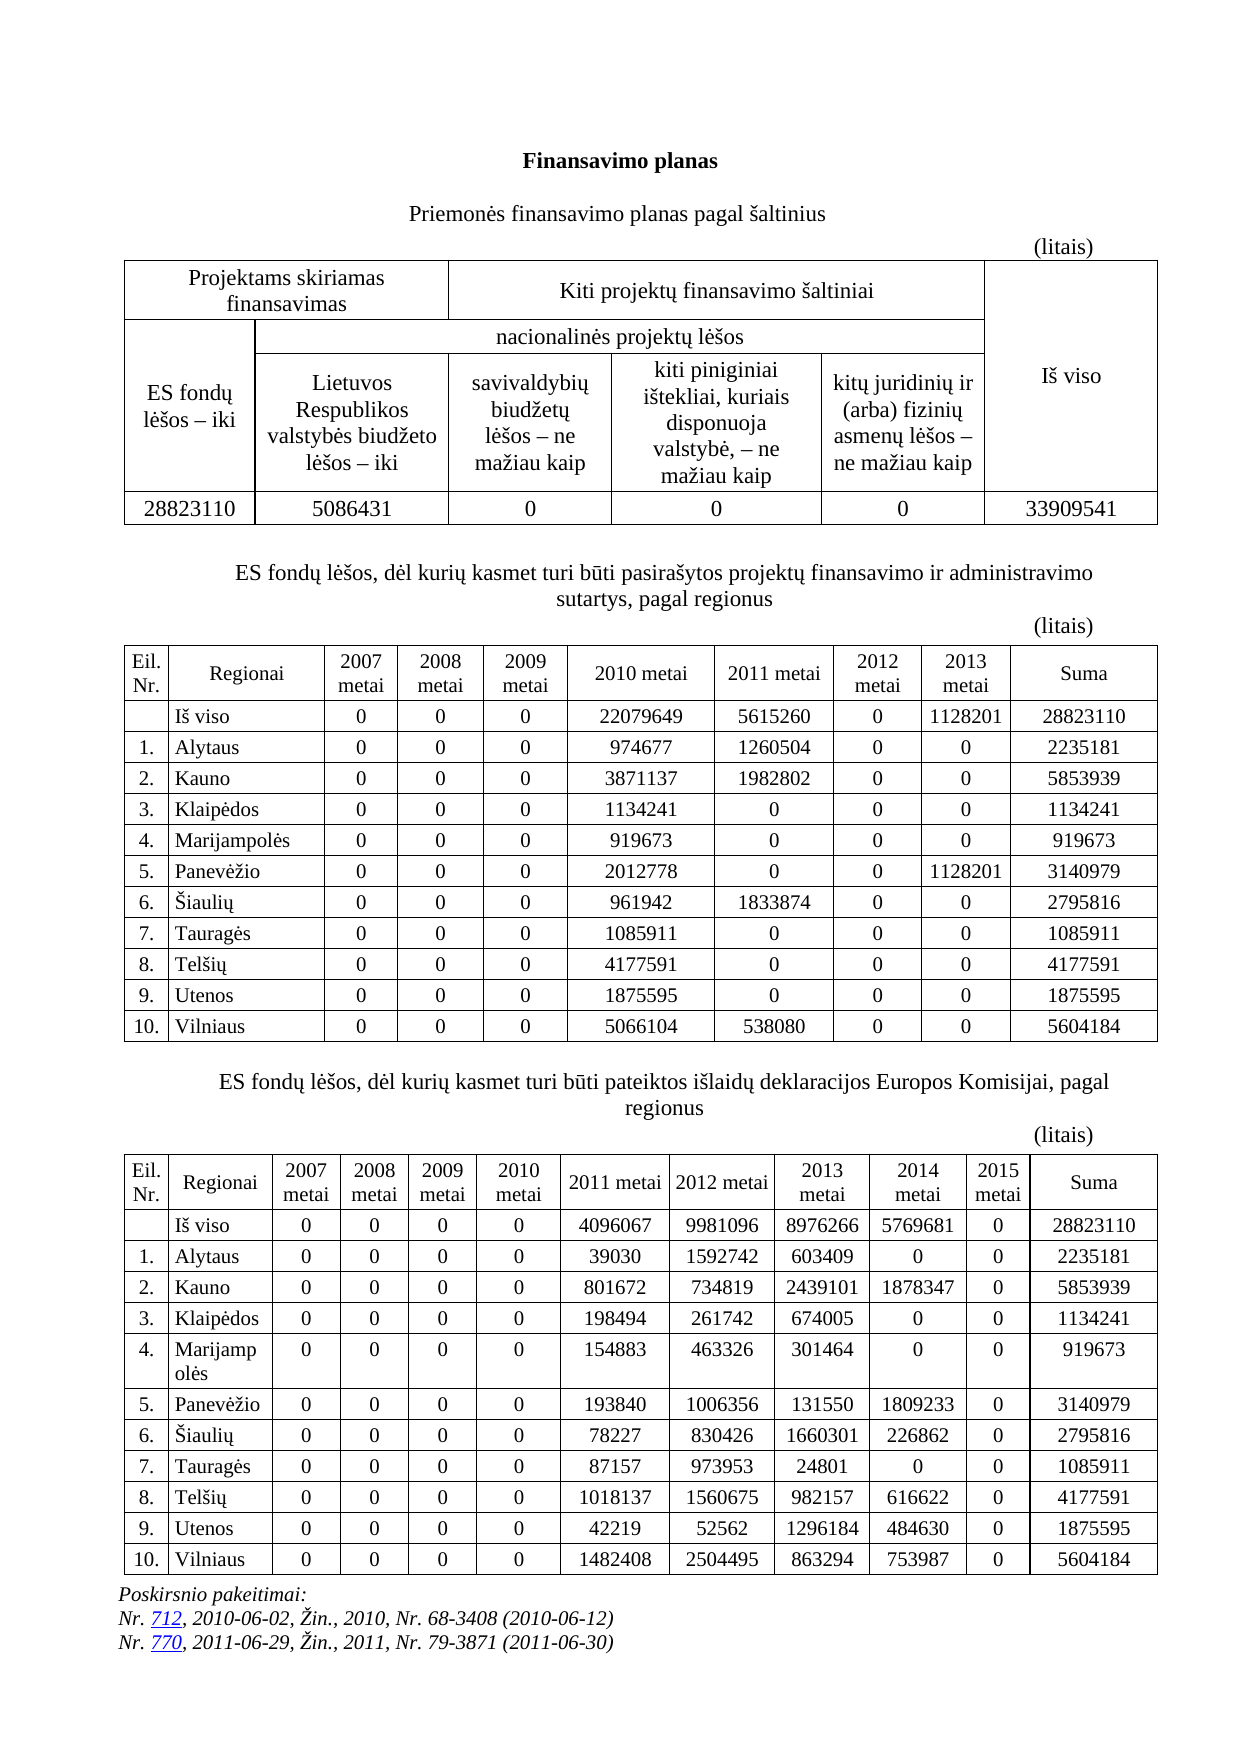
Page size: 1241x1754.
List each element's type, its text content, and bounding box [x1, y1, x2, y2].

table_cell 0 [273, 1451, 340, 1481]
table_cell 0 [967, 1272, 1029, 1302]
table_cell 52562 [670, 1513, 774, 1543]
table_cell 0 [484, 887, 567, 917]
table_cell 0 [967, 1513, 1029, 1543]
table_cell 1482408 [561, 1544, 669, 1574]
table_header 2011 metai [715, 646, 833, 700]
table_cell 9981096 [670, 1210, 774, 1240]
table_cell 10. [125, 1544, 168, 1574]
table_cell 0 [273, 1210, 340, 1240]
table_cell 0 [273, 1544, 340, 1574]
table_cell 0 [325, 980, 397, 1010]
table_cell 0 [341, 1544, 408, 1574]
table_header 2008 metai [341, 1155, 408, 1209]
table_header Eil. Nr. [125, 1155, 168, 1209]
table_cell 0 [398, 732, 483, 762]
table_cell 2. [125, 763, 168, 793]
table_cell 0 [967, 1389, 1029, 1419]
table_cell 0 [834, 794, 921, 824]
table_cell 0 [715, 825, 833, 855]
text ES fondų lėšos, dėl kurių kasmet turi būti pateiktos išlaidų deklaracijos Europos Komisijai, pagal regionus [207, 1068, 1122, 1121]
table_header 2012 metai [670, 1155, 774, 1209]
table_cell 0 [477, 1334, 560, 1388]
table_cell 0 [273, 1334, 340, 1388]
table_cell 0 [922, 732, 1010, 762]
table_cell 78227 [561, 1420, 669, 1450]
table_cell Panevėžio [169, 1389, 272, 1419]
table_cell 0 [409, 1482, 476, 1512]
table_cell 301464 [775, 1334, 869, 1388]
table_cell 0 [922, 794, 1010, 824]
table_cell Iš viso [169, 1210, 272, 1240]
table_cell 2012778 [568, 856, 714, 886]
table_cell [125, 701, 168, 731]
table_cell Kauno [169, 1272, 272, 1302]
table_cell 0 [325, 1011, 397, 1041]
table_cell 0 [477, 1389, 560, 1419]
table_header 2009 metai [409, 1155, 476, 1209]
table_cell 4. [125, 1334, 168, 1388]
table_cell 4177591 [568, 949, 714, 979]
table_cell 198494 [561, 1303, 669, 1333]
table_cell 1260504 [715, 732, 833, 762]
table_cell 0 [341, 1482, 408, 1512]
table_cell 0 [398, 887, 483, 917]
table_cell 0 [325, 918, 397, 948]
table_cell 0 [409, 1513, 476, 1543]
table_cell 0 [922, 949, 1010, 979]
table_cell 1875595 [1031, 1513, 1157, 1543]
table_cell 0 [325, 701, 397, 731]
table_cell 463326 [670, 1334, 774, 1388]
table_cell 5. [125, 1389, 168, 1419]
table_cell 0 [870, 1451, 966, 1481]
table_header 2015 metai [967, 1155, 1029, 1209]
table_cell 1296184 [775, 1513, 869, 1543]
table_cell 863294 [775, 1544, 869, 1574]
table_cell 0 [273, 1241, 340, 1271]
table_cell Iš viso [169, 701, 324, 731]
table_cell 0 [398, 1011, 483, 1041]
table_cell 0 [484, 856, 567, 886]
table_cell 2795816 [1031, 1420, 1157, 1450]
table_cell 1878347 [870, 1272, 966, 1302]
table_cell 8976266 [775, 1210, 869, 1240]
table_cell 1660301 [775, 1420, 869, 1450]
table_cell 0 [398, 794, 483, 824]
table_cell 4177591 [1031, 1482, 1157, 1512]
table_cell 1128201 [922, 701, 1010, 731]
table_cell 973953 [670, 1451, 774, 1481]
table_cell 0 [477, 1451, 560, 1481]
table_cell Klaipėdos [169, 794, 324, 824]
table_cell 0 [834, 763, 921, 793]
table_cell 154883 [561, 1334, 669, 1388]
table_cell 484630 [870, 1513, 966, 1543]
table_cell 2235181 [1031, 1241, 1157, 1271]
table_cell 0 [834, 887, 921, 917]
table_cell 8. [125, 949, 168, 979]
table_cell 0 [477, 1241, 560, 1271]
table_header 2010 metai [568, 646, 714, 700]
table_header 2013 metai [775, 1155, 869, 1209]
table_cell 5066104 [568, 1011, 714, 1041]
text ES fondų lėšos, dėl kurių kasmet turi būti pasirašytos projektų finansavimo ir administravimo sutartys, pagal regionus [207, 559, 1122, 612]
table_cell 0 [325, 732, 397, 762]
table_cell 1085911 [1011, 918, 1157, 948]
table_cell 0 [409, 1334, 476, 1388]
table_cell Marijampolės [169, 825, 324, 855]
table_cell 0 [398, 825, 483, 855]
table_cell Marijampolės [169, 1334, 272, 1388]
table_cell 919673 [568, 825, 714, 855]
table_cell 3. [125, 1303, 168, 1333]
table_cell 919673 [1011, 825, 1157, 855]
table_cell 1. [125, 1241, 168, 1271]
table_cell 1006356 [670, 1389, 774, 1419]
table_cell 0 [715, 794, 833, 824]
table_cell 0 [484, 949, 567, 979]
table_cell 0 [834, 1011, 921, 1041]
table_cell 5604184 [1011, 1011, 1157, 1041]
table_cell 1875595 [568, 980, 714, 1010]
table_cell 0 [325, 825, 397, 855]
table_cell 0 [484, 701, 567, 731]
table_header Suma [1011, 646, 1157, 700]
table_cell kitų juridinių ir (arba) fizinių asmenų lėšos – ne mažiau kaip [822, 354, 984, 491]
table_cell 0 [477, 1303, 560, 1333]
text Finansavimo planas [118, 147, 1122, 173]
table_header 2009 metai [484, 646, 567, 700]
table_cell 0 [822, 492, 984, 524]
table_header Kiti projektų finansavimo šaltiniai [449, 261, 984, 319]
table_cell 8. [125, 1482, 168, 1512]
table_cell 0 [409, 1210, 476, 1240]
table_cell 0 [325, 949, 397, 979]
table_cell 0 [484, 825, 567, 855]
table_cell 5086431 [256, 492, 448, 524]
table_cell 7. [125, 1451, 168, 1481]
table_cell 0 [341, 1241, 408, 1271]
table_cell 5604184 [1031, 1544, 1157, 1574]
table_cell 0 [409, 1389, 476, 1419]
table_cell 2504495 [670, 1544, 774, 1574]
table_cell 0 [477, 1272, 560, 1302]
table_cell Lietuvos Respublikos valstybės biudžeto lėšos – iki [256, 354, 448, 491]
table_cell 0 [341, 1389, 408, 1419]
table_cell Vilniaus [169, 1544, 272, 1574]
table_cell 4096067 [561, 1210, 669, 1240]
table_cell 0 [484, 1011, 567, 1041]
table_cell 674005 [775, 1303, 869, 1333]
table_cell 0 [325, 856, 397, 886]
table_cell 0 [834, 701, 921, 731]
table_cell 0 [477, 1544, 560, 1574]
table_cell 3. [125, 794, 168, 824]
table_header Regionai [169, 646, 324, 700]
table_cell 2795816 [1011, 887, 1157, 917]
table_cell 0 [398, 918, 483, 948]
table_header 2014 metai [870, 1155, 966, 1209]
table_cell Alytaus [169, 732, 324, 762]
table_cell 0 [715, 856, 833, 886]
table_cell 0 [341, 1272, 408, 1302]
table_cell 801672 [561, 1272, 669, 1302]
table_header Regionai [169, 1155, 272, 1209]
table_cell 5769681 [870, 1210, 966, 1240]
table_cell Šiaulių [169, 1420, 272, 1450]
table_cell 982157 [775, 1482, 869, 1512]
table_cell 0 [477, 1210, 560, 1240]
table_header 2010 metai [477, 1155, 560, 1209]
table_cell 830426 [670, 1420, 774, 1450]
table_cell 0 [922, 980, 1010, 1010]
table_cell Utenos [169, 980, 324, 1010]
table_cell 0 [922, 763, 1010, 793]
table_cell 0 [409, 1451, 476, 1481]
table_cell 0 [341, 1420, 408, 1450]
table_cell 0 [409, 1303, 476, 1333]
table_cell 28823110 [1031, 1210, 1157, 1240]
table_cell Vilniaus [169, 1011, 324, 1041]
table_cell 0 [967, 1451, 1029, 1481]
table_header 2007 metai [273, 1155, 340, 1209]
table_cell 0 [273, 1303, 340, 1333]
table_cell 1982802 [715, 763, 833, 793]
text Nr. 712, 2010-06-02, Žin., 2010, Nr. 68-3408 (2010-06-12) [118, 1606, 1122, 1630]
table_cell 0 [715, 918, 833, 948]
table_cell 87157 [561, 1451, 669, 1481]
table_cell 3140979 [1031, 1389, 1157, 1419]
table_cell 28823110 [125, 492, 254, 524]
table_cell 753987 [870, 1544, 966, 1574]
table_cell 5615260 [715, 701, 833, 731]
table_cell 1592742 [670, 1241, 774, 1271]
table_cell 0 [477, 1420, 560, 1450]
table_cell 22079649 [568, 701, 714, 731]
table_cell 0 [484, 980, 567, 1010]
table_cell 0 [341, 1451, 408, 1481]
table_cell 5. [125, 856, 168, 886]
table_cell 1018137 [561, 1482, 669, 1512]
table_header Eil. Nr. [125, 646, 168, 700]
table_cell Tauragės [169, 1451, 272, 1481]
table_cell 4. [125, 825, 168, 855]
table_cell 10. [125, 1011, 168, 1041]
table_cell 0 [834, 980, 921, 1010]
table_cell 0 [967, 1303, 1029, 1333]
table_cell 4177591 [1011, 949, 1157, 979]
table_cell ES fondų lėšos – iki [125, 320, 254, 491]
table_cell 0 [398, 701, 483, 731]
table_cell 1134241 [1031, 1303, 1157, 1333]
table_cell 0 [325, 887, 397, 917]
table_header Suma [1031, 1155, 1157, 1209]
table_header 2013 metai [922, 646, 1010, 700]
table_cell 0 [398, 763, 483, 793]
table_cell 0 [870, 1303, 966, 1333]
table_header 2012 metai [834, 646, 921, 700]
text (litais) [118, 1121, 1122, 1147]
table_cell 974677 [568, 732, 714, 762]
table_cell 0 [484, 763, 567, 793]
table_cell 0 [834, 856, 921, 886]
table_cell 5853939 [1031, 1272, 1157, 1302]
table_cell 0 [273, 1513, 340, 1543]
table_cell 261742 [670, 1303, 774, 1333]
table_cell 0 [477, 1482, 560, 1512]
table_cell 2235181 [1011, 732, 1157, 762]
table_cell 0 [967, 1210, 1029, 1240]
table_cell Telšių [169, 949, 324, 979]
table_cell 0 [967, 1544, 1029, 1574]
table_cell 0 [273, 1389, 340, 1419]
table_cell 9. [125, 980, 168, 1010]
table_cell 0 [449, 492, 611, 524]
table_cell Telšių [169, 1482, 272, 1512]
table_cell 6. [125, 887, 168, 917]
text Nr. 770, 2011-06-29, Žin., 2011, Nr. 79-3871 (2011-06-30) [118, 1630, 1122, 1654]
table_cell Klaipėdos [169, 1303, 272, 1333]
table_header Iš viso [985, 261, 1157, 491]
table_header 2011 metai [561, 1155, 669, 1209]
table_cell 0 [834, 732, 921, 762]
table_cell 1085911 [1031, 1451, 1157, 1481]
table_cell 2. [125, 1272, 168, 1302]
table_cell 0 [870, 1334, 966, 1388]
table_cell 0 [341, 1210, 408, 1240]
table_cell 1875595 [1011, 980, 1157, 1010]
table_cell 39030 [561, 1241, 669, 1271]
table_cell 0 [409, 1241, 476, 1271]
table_cell 0 [715, 949, 833, 979]
table_cell 0 [341, 1334, 408, 1388]
table_cell 0 [922, 887, 1010, 917]
table_cell Kauno [169, 763, 324, 793]
text Poskirsnio pakeitimai: [118, 1582, 1122, 1606]
table_cell 0 [398, 980, 483, 1010]
table_cell 0 [273, 1420, 340, 1450]
table_cell savivaldybių biudžetų lėšos – ne mažiau kaip [449, 354, 611, 491]
table_cell 0 [409, 1420, 476, 1450]
table_cell 0 [967, 1420, 1029, 1450]
table_cell 0 [834, 825, 921, 855]
table_cell 0 [409, 1272, 476, 1302]
table_cell 6. [125, 1420, 168, 1450]
table_header 2008 metai [398, 646, 483, 700]
table_cell 0 [325, 763, 397, 793]
table_header 2007 metai [325, 646, 397, 700]
table_cell 226862 [870, 1420, 966, 1450]
table_cell 0 [922, 825, 1010, 855]
table_cell Utenos [169, 1513, 272, 1543]
table_cell 0 [273, 1272, 340, 1302]
table_cell 961942 [568, 887, 714, 917]
table_cell 1. [125, 732, 168, 762]
table_cell Panevėžio [169, 856, 324, 886]
table_cell 9. [125, 1513, 168, 1543]
table_cell 0 [834, 918, 921, 948]
table_cell nacionalinės projektų lėšos [256, 320, 984, 352]
table_cell 0 [398, 949, 483, 979]
table_cell 0 [484, 732, 567, 762]
table_cell 24801 [775, 1451, 869, 1481]
table_cell 0 [922, 1011, 1010, 1041]
table_cell 0 [967, 1334, 1029, 1388]
table_cell 0 [484, 918, 567, 948]
table_cell 0 [409, 1544, 476, 1574]
table_cell 538080 [715, 1011, 833, 1041]
table_cell 0 [398, 856, 483, 886]
table_cell 3871137 [568, 763, 714, 793]
table_cell 616622 [870, 1482, 966, 1512]
table_cell 734819 [670, 1272, 774, 1302]
table_cell 0 [341, 1303, 408, 1333]
table_cell [125, 1210, 168, 1240]
table_cell 5853939 [1011, 763, 1157, 793]
table_cell 0 [273, 1482, 340, 1512]
table_cell 3140979 [1011, 856, 1157, 886]
table_cell 919673 [1031, 1334, 1157, 1388]
table_cell 603409 [775, 1241, 869, 1271]
table_cell kiti piniginiai ištekliai, kuriais disponuoja valstybė, – ne mažiau kaip [612, 354, 821, 491]
table_cell 0 [834, 949, 921, 979]
table_cell 0 [922, 918, 1010, 948]
table_cell 131550 [775, 1389, 869, 1419]
table_cell 0 [341, 1513, 408, 1543]
text (litais) [118, 612, 1122, 638]
table_cell 28823110 [1011, 701, 1157, 731]
table_cell 0 [967, 1482, 1029, 1512]
table_header Projektams skiriamas finansavimas [125, 261, 448, 319]
table_cell 1809233 [870, 1389, 966, 1419]
table_cell 0 [325, 794, 397, 824]
table_cell 0 [870, 1241, 966, 1271]
table_cell 1560675 [670, 1482, 774, 1512]
table_cell 42219 [561, 1513, 669, 1543]
table_cell 0 [484, 794, 567, 824]
table_cell Tauragės [169, 918, 324, 948]
table_cell 7. [125, 918, 168, 948]
text Priemonės finansavimo planas pagal šaltinius [118, 199, 1122, 226]
text (litais) [244, 233, 1122, 259]
table_cell 0 [477, 1513, 560, 1543]
table_cell Alytaus [169, 1241, 272, 1271]
table_cell 1128201 [922, 856, 1010, 886]
table_cell 0 [715, 980, 833, 1010]
table_cell 1833874 [715, 887, 833, 917]
table_cell 2439101 [775, 1272, 869, 1302]
table_cell 1134241 [1011, 794, 1157, 824]
table_cell 1134241 [568, 794, 714, 824]
table_cell Šiaulių [169, 887, 324, 917]
table_cell 193840 [561, 1389, 669, 1419]
table_cell 0 [967, 1241, 1029, 1271]
table_cell 33909541 [985, 492, 1157, 524]
table_cell 1085911 [568, 918, 714, 948]
table_cell 0 [612, 492, 821, 524]
